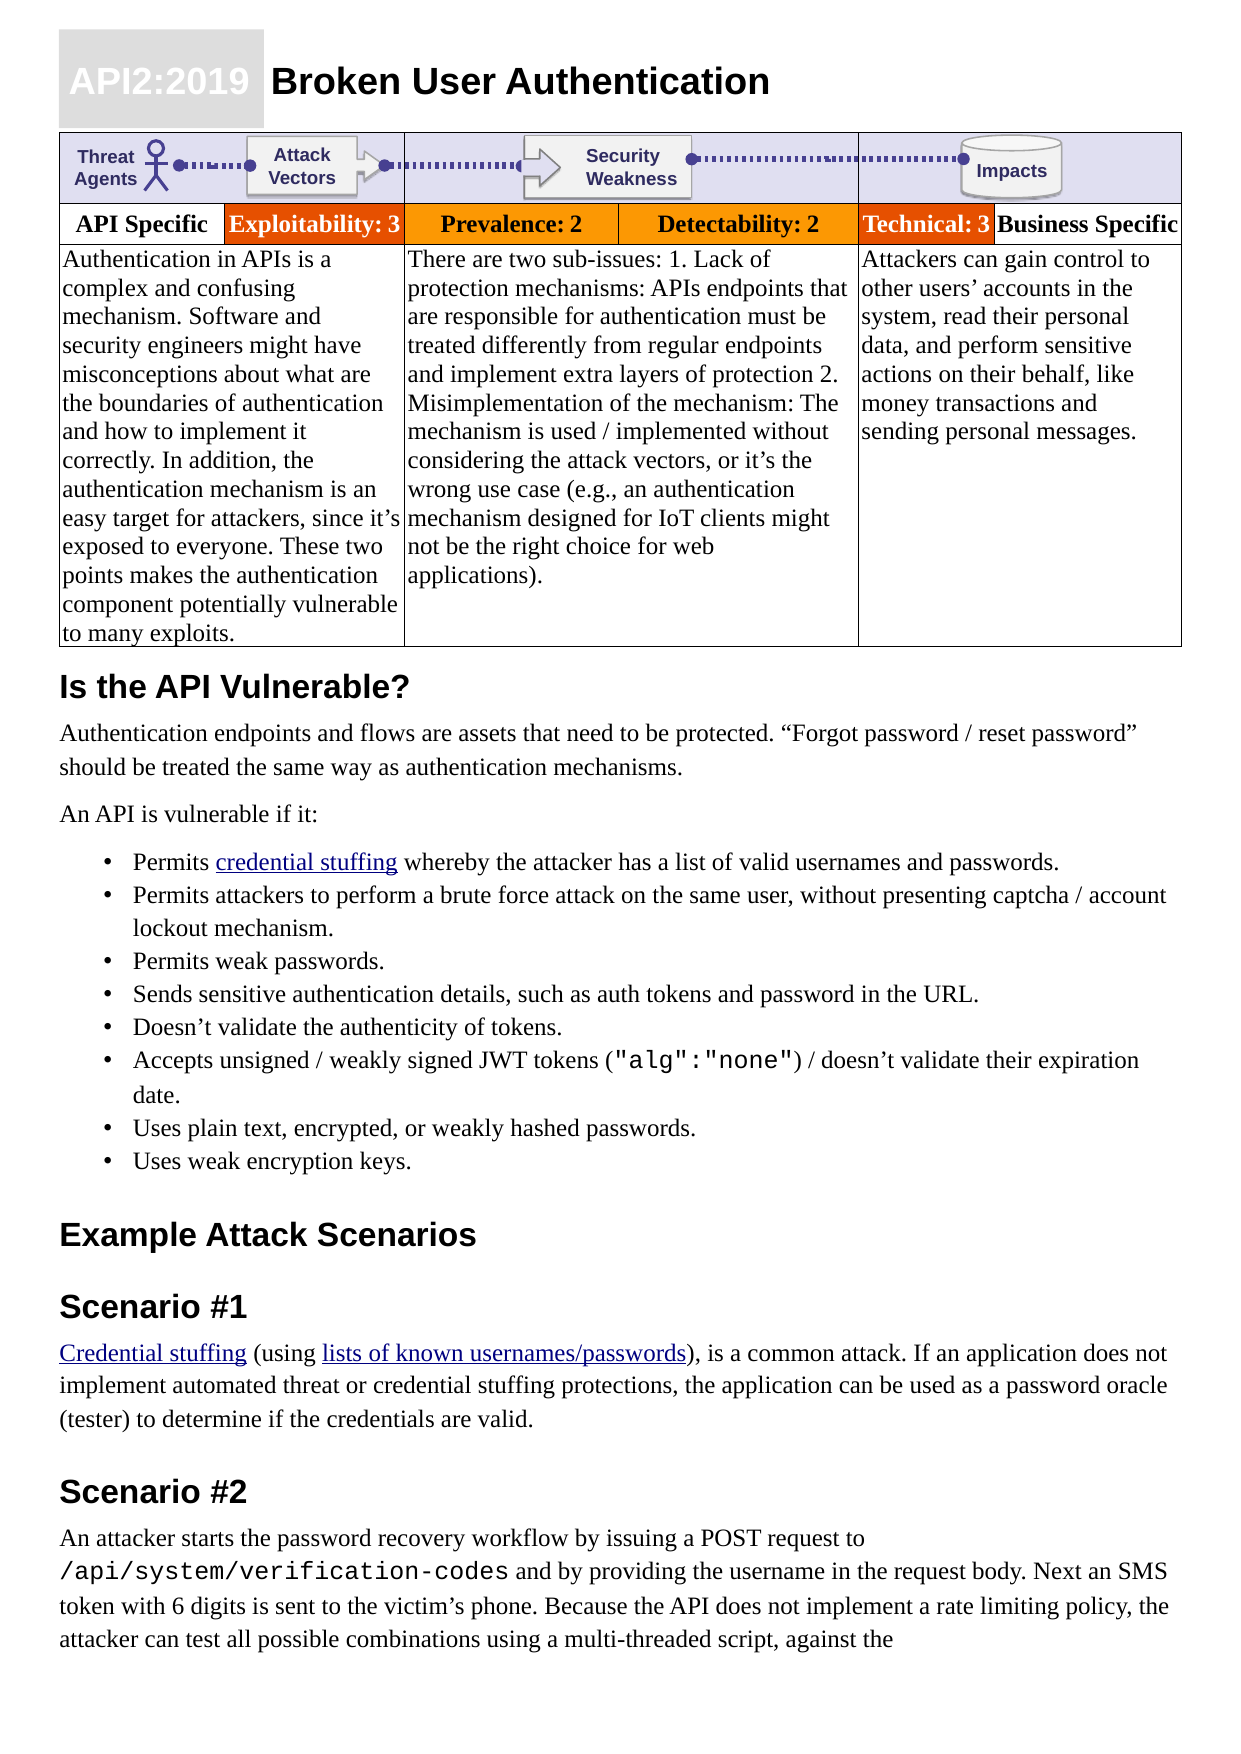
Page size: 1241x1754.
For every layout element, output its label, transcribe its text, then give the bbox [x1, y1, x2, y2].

list Sends sensitive authentication details, such as auth tokens and password in the URL. [103, 979, 1181, 1008]
table_cell Technical: 3 [859, 204, 994, 244]
table_header [405, 133, 618, 203]
list Uses weak encryption keys. [103, 1146, 1181, 1175]
list Doesn’t validate the authenticity of tokens. [103, 1012, 1181, 1041]
table_header [859, 133, 994, 203]
list Permits attackers to perform a brute force attack on the same user, without presenting captcha / account lockout mechanism. [103, 880, 1181, 942]
subtitle Scenario #1 [59, 1286, 1181, 1325]
text An attacker starts the password recovery workflow by issuing a POST request to /api/system/verification-codes and by providing the username in the request body. Next an SMS token with 6 digits is sent to the victim’s phone. Because the API does not implement a rate limiting policy, the attacker can test all possible combinations using a multi-threaded script, against the [59, 1523, 1181, 1653]
table_cell Prevalence: 2 [405, 204, 618, 244]
table_header [994, 133, 1181, 203]
subtitle Scenario #2 [59, 1472, 1181, 1511]
table_cell Authentication in APIs is a complex and confusing mechanism. Software and security engineers might have misconceptions about what are the boundaries of authentication and how to implement it correctly. In addition, the authentication mechanism is an easy target for attackers, since it’s exposed to everyone. These two points makes the authentication component potentially vulnerable to many exploits. [60, 245, 404, 646]
text An API is vulnerable if it: [59, 799, 1181, 828]
table_header [60, 133, 224, 203]
table_cell There are two sub-issues: 1. Lack of protection mechanisms: APIs endpoints that are responsible for authentication must be treated differently from regular endpoints and implement extra layers of protection 2. Misimplementation of the mechanism: The mechanism is used / implemented without considering the attack vectors, or it’s the wrong use case (e.g., an authentication mechanism designed for IoT clients might not be the right choice for web applications). [405, 245, 858, 646]
subtitle Example Attack Scenarios [59, 1214, 1181, 1253]
list Permits weak passwords. [103, 946, 1181, 974]
table_header [618, 133, 858, 203]
table_cell Attackers can gain control to other users’ accounts in the system, read their personal data, and perform sensitive actions on their behalf, like money transactions and sending personal messages. [859, 245, 1181, 646]
table_header [224, 133, 404, 203]
subtitle Is the API Vulnerable? [59, 667, 1181, 706]
table_cell Detectability: 2 [619, 204, 858, 244]
table_cell API Specific [60, 204, 224, 244]
list Uses plain text, encrypted, or weakly hashed passwords. [103, 1113, 1181, 1142]
table_cell Exploitability: 3 [225, 204, 404, 244]
text Authentication endpoints and flows are assets that need to be protected. “Forgot password / reset password” should be treated the same way as authentication mechanisms. [59, 718, 1181, 780]
list Permits credential stuffing whereby the attacker has a list of valid usernames and passwords. [103, 847, 1181, 876]
text Credential stuffing (using lists of known usernames/passwords), is a common attack. If an application does not implement automated threat or credential stuffing protections, the application can be used as a password oracle (tester) to determine if the credentials are valid. [59, 1338, 1181, 1432]
table_cell Business Specific [995, 204, 1181, 244]
list Accepts unsigned / weakly signed JWT tokens ("alg":"none") / doesn’t validate their expiration date. [103, 1045, 1181, 1109]
